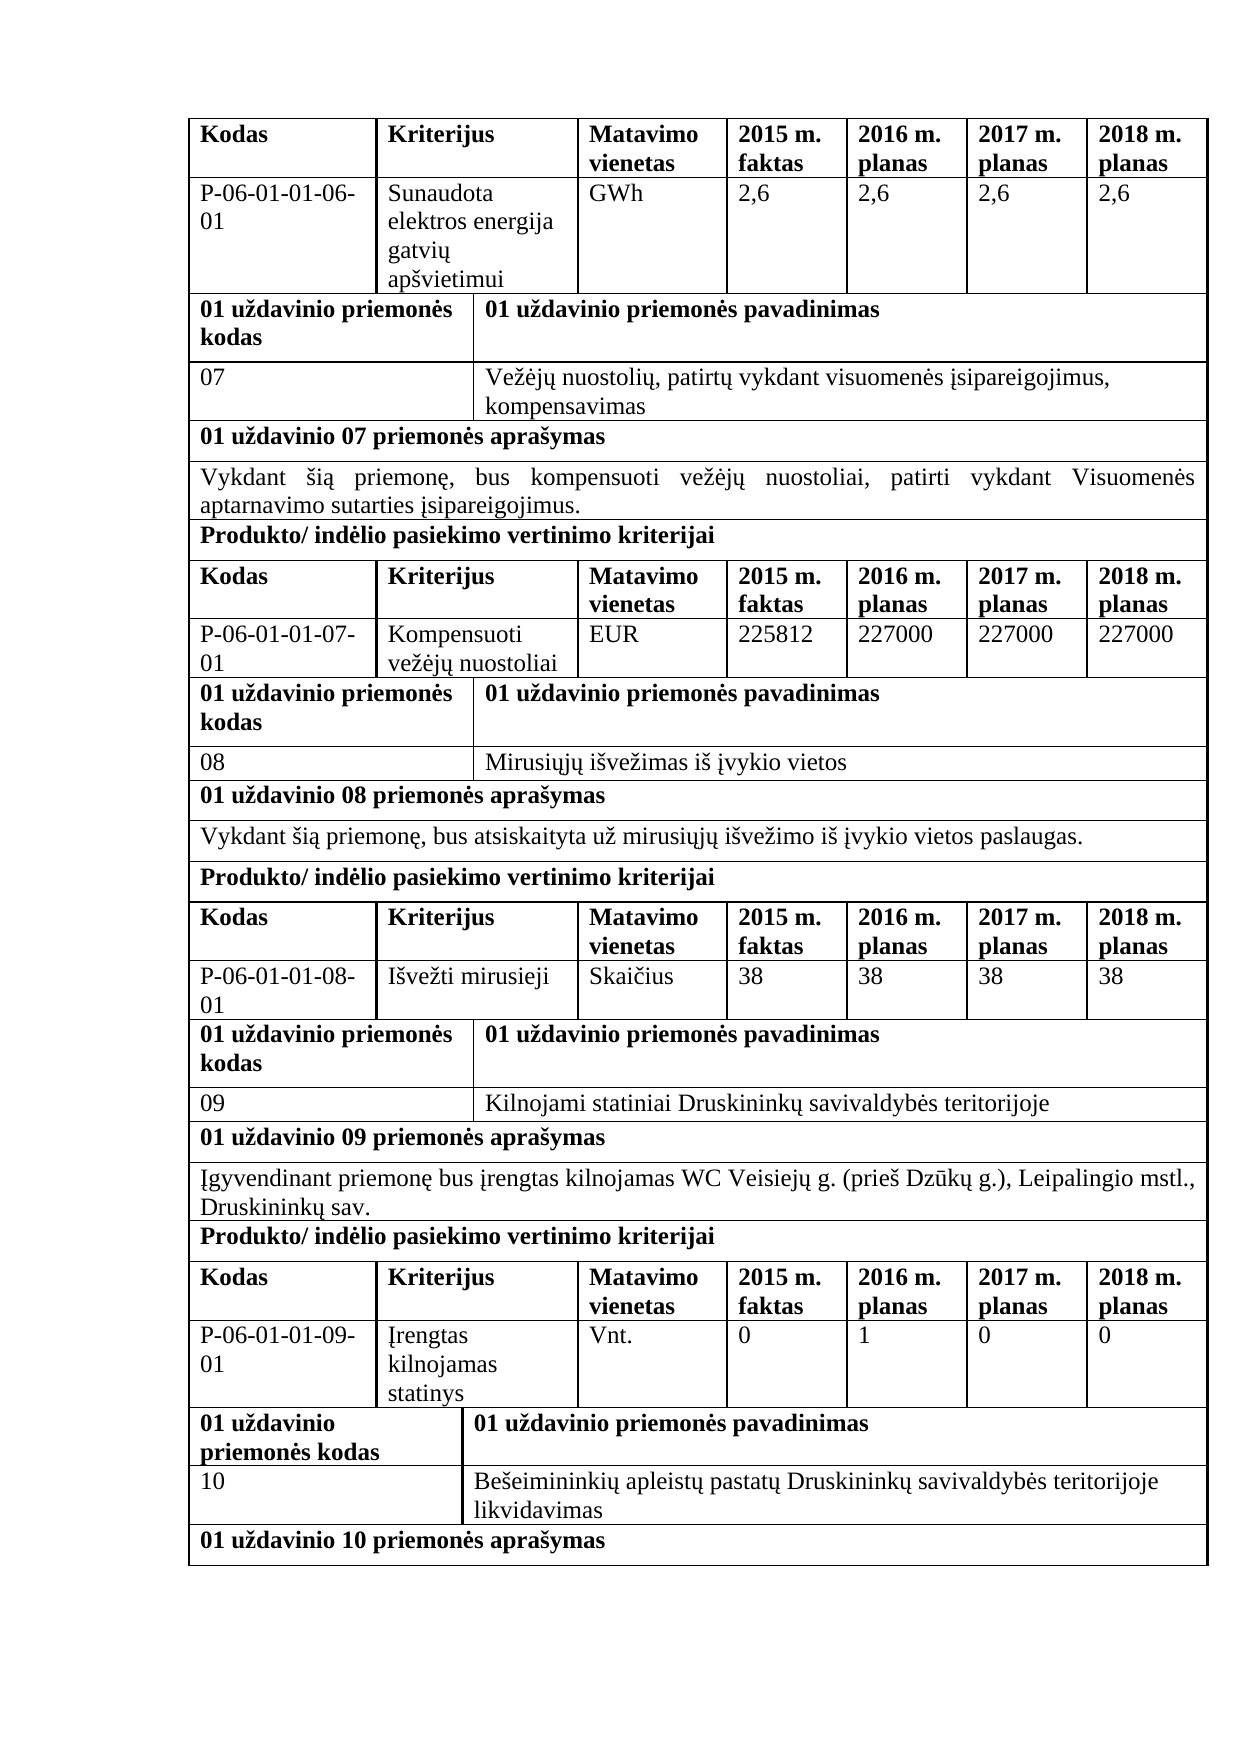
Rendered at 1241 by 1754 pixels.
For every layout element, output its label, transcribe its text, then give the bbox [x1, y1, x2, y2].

table_cell 2018 m. planas [1088, 119, 1206, 177]
table_cell P-06-01-01-09-01 [190, 1321, 375, 1407]
table_cell 01 uždavinio priemonės kodas [190, 1020, 473, 1087]
table_cell 08 [190, 747, 473, 779]
table_cell Vežėjų nuostolių, patirtų vykdant visuomenės įsipareigojimus, kompensavimas [474, 363, 1206, 420]
table_cell Produkto/ indėlio pasiekimo vertinimo kriterijai [190, 862, 1206, 901]
table_cell 01 uždavinio priemonės pavadinimas [474, 294, 1206, 361]
table_cell Įrengtas kilnojamas statinys [378, 1321, 577, 1407]
table_cell 2,6 [728, 178, 846, 293]
table_cell 2016 m. planas [848, 1262, 966, 1319]
table_cell Vykdant šią priemonę, bus atsiskaityta už mirusiųjų išvežimo iš įvykio vietos paslaugas. [190, 821, 1206, 861]
table_cell Kriterijus [378, 1262, 577, 1319]
table_cell 2015 m. faktas [728, 561, 846, 618]
table_cell 38 [968, 961, 1086, 1018]
table_cell 2018 m. planas [1088, 903, 1206, 960]
table_cell 38 [848, 961, 966, 1018]
table_cell 2016 m. planas [848, 561, 966, 618]
table_cell 01 uždavinio priemonės pavadinimas [474, 678, 1206, 746]
table_cell 2,6 [968, 178, 1086, 293]
table_cell 1 [848, 1321, 966, 1407]
table_cell 01 uždavinio 09 priemonės aprašymas [190, 1122, 1206, 1162]
table_cell P-06-01-01-06-01 [190, 178, 375, 293]
table_cell 01 uždavinio priemonės kodas [190, 294, 473, 361]
table_cell Kriterijus [378, 561, 577, 618]
table_cell 2018 m. planas [1088, 561, 1206, 618]
table_cell Kompensuoti vežėjų nuostoliai [378, 619, 577, 677]
table_cell Vykdant šią priemonę, bus kompensuoti vežėjų nuostoliai, patirti vykdant Visuomenės aptarnavimo sutarties įsipareigojimus. [190, 462, 1206, 519]
table_cell 0 [728, 1321, 846, 1407]
table_cell Kodas [190, 119, 375, 177]
table_cell 01 uždavinio 10 priemonės aprašymas [190, 1525, 1206, 1564]
table_cell 2017 m. planas [968, 903, 1086, 960]
table_cell Kodas [190, 1262, 375, 1319]
table_cell 38 [1088, 961, 1206, 1018]
table_cell Mirusiųjų išvežimas iš įvykio vietos [474, 747, 1206, 779]
table_cell Kilnojami statiniai Druskininkų savivaldybės teritorijoje [474, 1088, 1206, 1121]
table_cell 2015 m. faktas [728, 1262, 846, 1319]
table_cell 0 [968, 1321, 1086, 1407]
table_cell P-06-01-01-07-01 [190, 619, 375, 677]
table_cell EUR [579, 619, 726, 677]
table_cell Bešeimininkių apleistų pastatų Druskininkų savivaldybės teritorijoje likvidavimas [464, 1466, 1206, 1524]
table_cell Kodas [190, 561, 375, 618]
table_cell Matavimo vienetas [579, 119, 726, 177]
table_cell P-06-01-01-08-01 [190, 961, 375, 1018]
table_cell 225812 [728, 619, 846, 677]
table_cell 01 uždavinio 07 priemonės aprašymas [190, 421, 1206, 461]
table_cell 227000 [848, 619, 966, 677]
table_cell 2016 m. planas [848, 119, 966, 177]
table_cell Vnt. [579, 1321, 726, 1407]
table_cell Sunaudota elektros energija gatvių apšvietimui [378, 178, 577, 293]
table_cell Produkto/ indėlio pasiekimo vertinimo kriterijai [190, 520, 1206, 560]
table_cell GWh [579, 178, 726, 293]
table_cell Įgyvendinant priemonę bus įrengtas kilnojamas WC Veisiejų g. (prieš Dzūkų g.), Leipalingio mstl., Druskininkų sav. [190, 1163, 1206, 1220]
table_cell 2015 m. faktas [728, 119, 846, 177]
table_cell Matavimo vienetas [579, 561, 726, 618]
table_cell Kodas [190, 903, 375, 960]
table_cell Kriterijus [378, 119, 577, 177]
table_cell Skaičius [579, 961, 726, 1018]
table_cell 01 uždavinio priemonės pavadinimas [464, 1408, 1206, 1465]
table_cell Matavimo vienetas [579, 903, 726, 960]
table_cell 2,6 [848, 178, 966, 293]
table_cell 01 uždavinio priemonės kodas [190, 678, 473, 746]
table_cell 2,6 [1088, 178, 1206, 293]
table_cell Produkto/ indėlio pasiekimo vertinimo kriterijai [190, 1221, 1206, 1261]
table_cell 2017 m. planas [968, 561, 1086, 618]
table_cell 2018 m. planas [1088, 1262, 1206, 1319]
table_cell 0 [1088, 1321, 1206, 1407]
table_cell Kriterijus [378, 903, 577, 960]
table_cell 10 [190, 1466, 461, 1524]
table_cell 2015 m. faktas [728, 903, 846, 960]
table_cell Matavimo vienetas [579, 1262, 726, 1319]
table_cell 2017 m. planas [968, 1262, 1086, 1319]
table_cell 2016 m. planas [848, 903, 966, 960]
table_cell 227000 [1088, 619, 1206, 677]
table_cell Išvežti mirusieji [378, 961, 577, 1018]
table_cell 01 uždavinio 08 priemonės aprašymas [190, 781, 1206, 820]
table_cell 227000 [968, 619, 1086, 677]
table_cell 01 uždavinio priemonės kodas [190, 1408, 461, 1465]
table_cell 2017 m. planas [968, 119, 1086, 177]
table_cell 09 [190, 1088, 473, 1121]
table_cell 07 [190, 363, 473, 420]
table_cell 38 [728, 961, 846, 1018]
table_cell 01 uždavinio priemonės pavadinimas [474, 1020, 1206, 1087]
